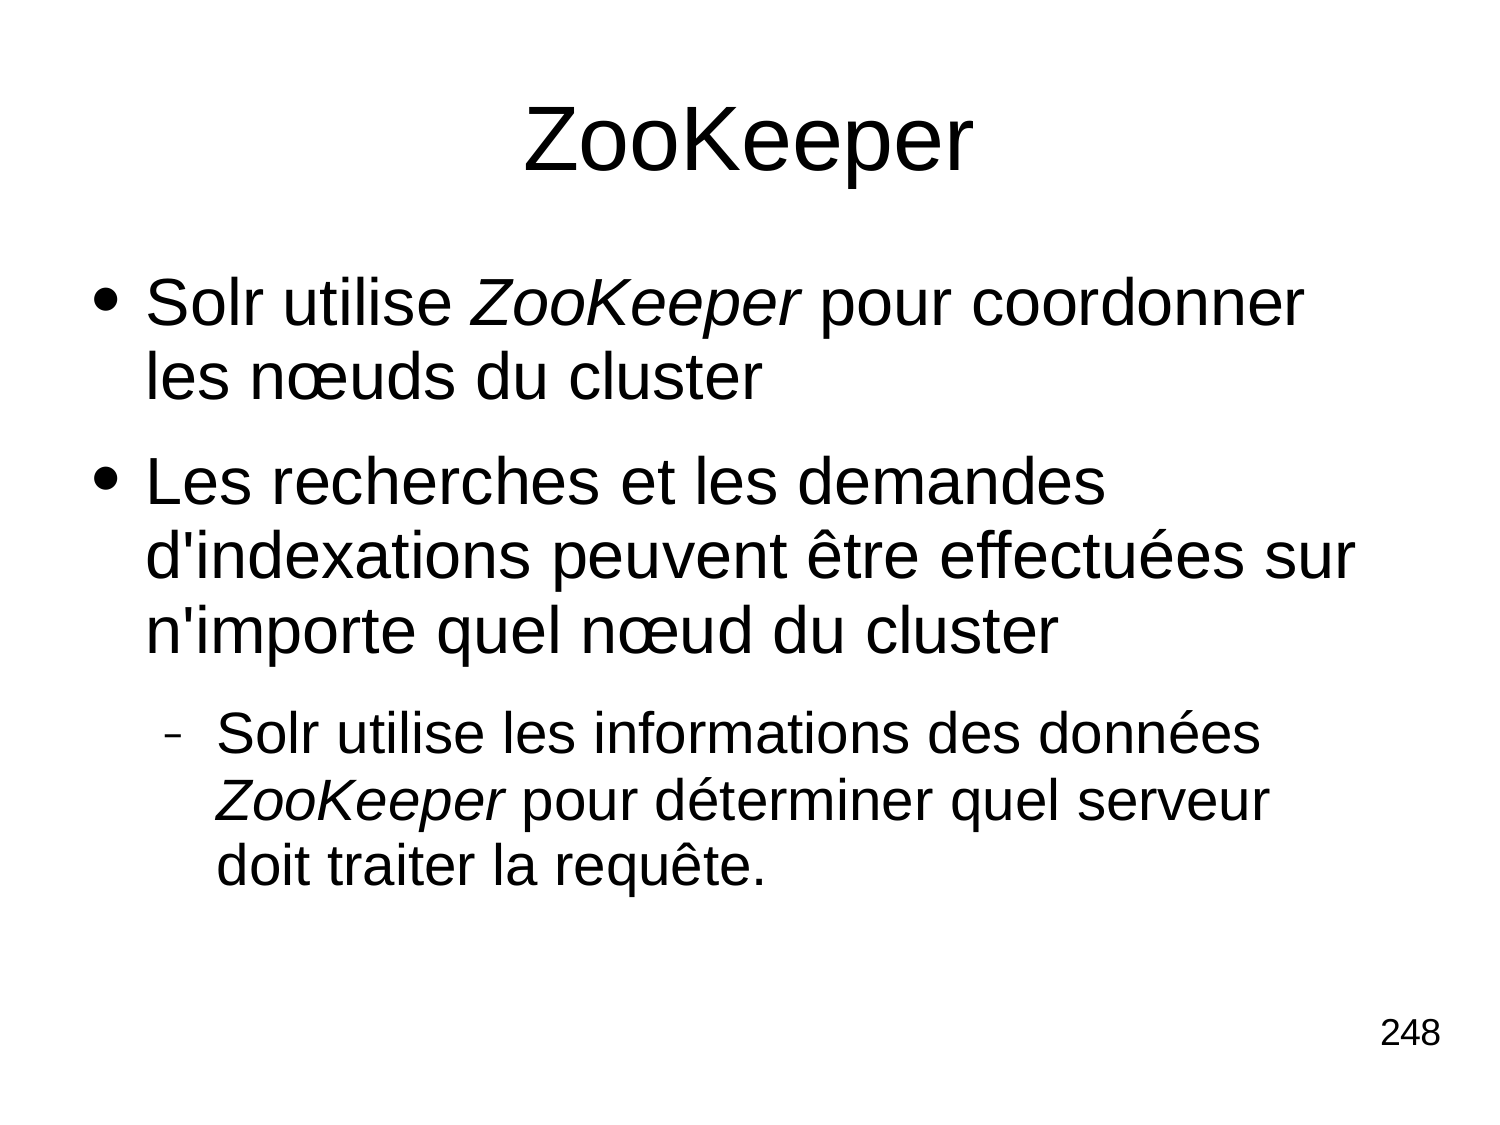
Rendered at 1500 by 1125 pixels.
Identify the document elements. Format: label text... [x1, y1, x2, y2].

title ZooKeeper [87, 26, 1413, 267]
text_box Solr utilise ZooKeeper pour coordonner les nœuds du cluster Les recherches et les demandes d'indexations peuvent être effectuées sur n'importe quel nœud du cluster – Solr utilise les informations des données ZooKeeper pour déterminer quel serveur doit traiter la requête. [139, 254, 1363, 899]
slide_number 248 [1373, 1009, 1451, 1125]
text_box ● [90, 275, 119, 314]
text_box ● [90, 454, 119, 493]
